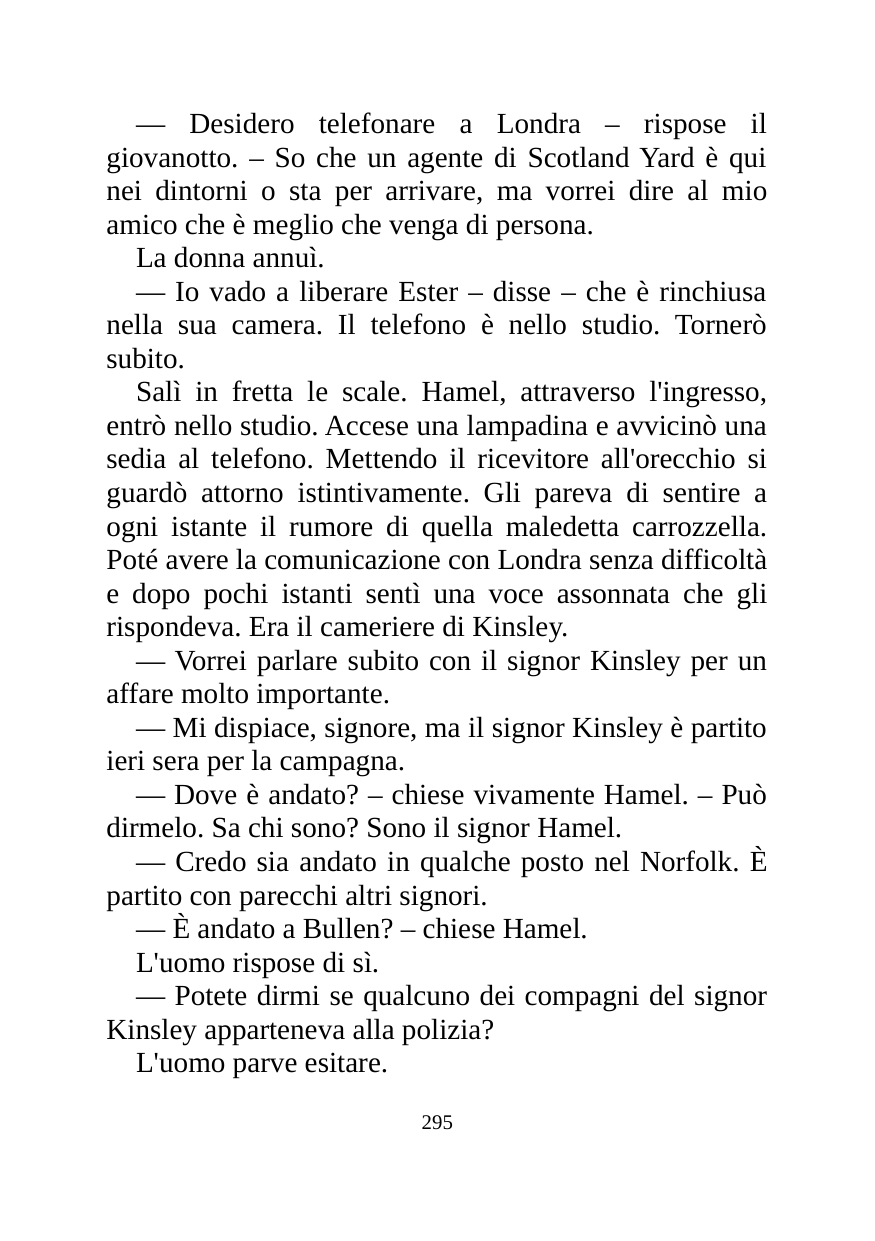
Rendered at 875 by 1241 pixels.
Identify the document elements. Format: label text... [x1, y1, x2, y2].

text — Desidero telefonare a Londra – rispose il giovanotto. – So che un agente di Scotland Yard è qui nei dintorni o sta per arrivare, ma vorrei dire al mio amico che è meglio che venga di persona. [106, 106, 768, 240]
text L'uomo parve esitare. [106, 1045, 768, 1079]
text La donna annuì. [106, 240, 768, 274]
text — Mi dispiace, signore, ma il signor Kinsley è partito ieri sera per la campagna. [106, 710, 768, 777]
text — Credo sia andato in qualche posto nel Norfolk. È partito con parecchi altri signori. [106, 844, 768, 911]
text — Io vado a liberare Ester – disse – che è rinchiusa nella sua camera. Il telefono è nello studio. Tornerò subito. [106, 274, 768, 374]
text — Dove è andato? – chiese vivamente Hamel. – Può dirmelo. Sa chi sono? Sono il signor Hamel. [106, 777, 768, 844]
text — È andato a Bullen? – chiese Hamel. [106, 911, 768, 945]
text L'uomo rispose di sì. [106, 945, 768, 978]
text — Vorrei parlare subito con il signor Kinsley per un affare molto importante. [106, 643, 768, 710]
text — Potete dirmi se qualcuno dei compagni del signor Kinsley apparteneva alla polizia? [106, 978, 768, 1045]
text Salì in fretta le scale. Hamel, attraverso l'ingresso, entrò nello studio. Accese una lampadina e avvicinò una sedia al telefono. Mettendo il ricevitore all'orecchio si guardò attorno istintivamente. Gli pareva di sentire a ogni istante il rumore di quella maledetta carrozzella. Poté avere la comunicazione con Londra senza difficoltà e dopo pochi istanti sentì una voce assonnata che gli rispondeva. Era il cameriere di Kinsley. [106, 374, 768, 643]
